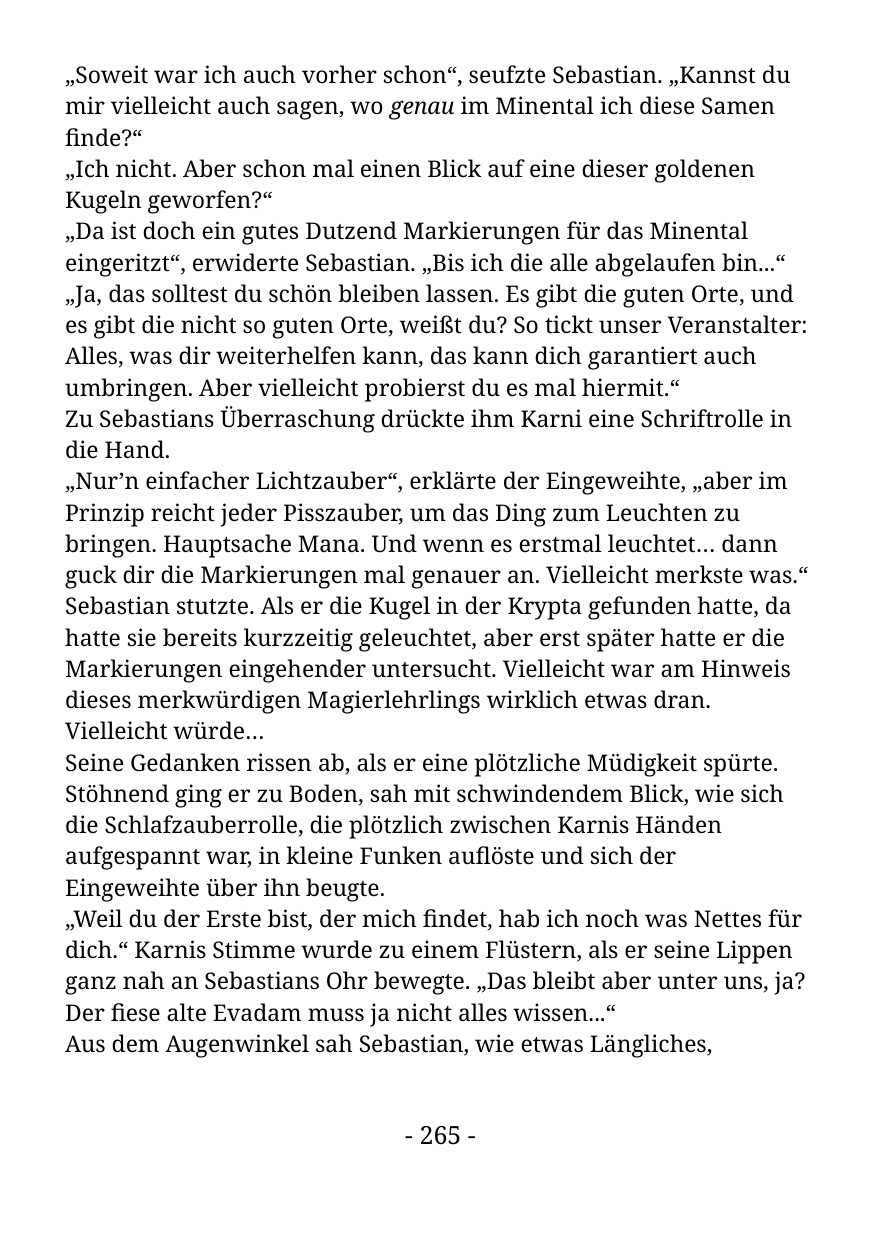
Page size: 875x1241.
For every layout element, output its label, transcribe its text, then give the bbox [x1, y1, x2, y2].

text „Soweit war ich auch vorher schon“, seufzte Sebastian. „Kannst du mir vielleicht auch sagen, wo genau im Minental ich diese Samen finde?“ „Ich nicht. Aber schon mal einen Blick auf eine dieser goldenen Kugeln geworfen?“ „Da ist doch ein gutes Dutzend Markierungen für das Minental eingeritzt“, erwiderte Sebastian. „Bis ich die alle abgelaufen bin...“ „Ja, das solltest du schön bleiben lassen. Es gibt die guten Orte, und es gibt die nicht so guten Orte, weißt du? So tickt unser Veranstalter: Alles, was dir weiterhelfen kann, das kann dich garantiert auch umbringen. Aber vielleicht probierst du es mal hiermit.“ Zu Sebastians Überraschung drückte ihm Karni eine Schriftrolle in die Hand. „Nur’n einfacher Lichtzauber“, erklärte der Eingeweihte, „aber im Prinzip reicht jeder Pisszauber, um das Ding zum Leuchten zu bringen. Hauptsache Mana. Und wenn es erstmal leuchtet… dann guck dir die Markierungen mal genauer an. Vielleicht merkste was.“ Sebastian stutzte. Als er die Kugel in der Krypta gefunden hatte, da hatte sie bereits kurzzeitig geleuchtet, aber erst später hatte er die Markierungen eingehender untersucht. Vielleicht war am Hinweis dieses merkwürdigen Magierlehrlings wirklich etwas dran. Vielleicht würde… Seine Gedanken rissen ab, als er eine plötzliche Müdigkeit spürte. Stöhnend ging er zu Boden, sah mit schwindendem Blick, wie sich die Schlafzauberrolle, die plötzlich zwischen Karnis Händen aufgespannt war, in kleine Funken auflöste und sich der Eingeweihte über ihn beugte. „Weil du der Erste bist, der mich findet, hab ich noch was Nettes für dich.“ Karnis Stimme wurde zu einem Flüstern, als er seine Lippen ganz nah an Sebastians Ohr bewegte. „Das bleibt aber unter uns, ja? Der fiese alte Evadam muss ja nicht alles wissen...“ Aus dem Augenwinkel sah Sebastian, wie etwas Längliches, [65, 59, 809, 1059]
